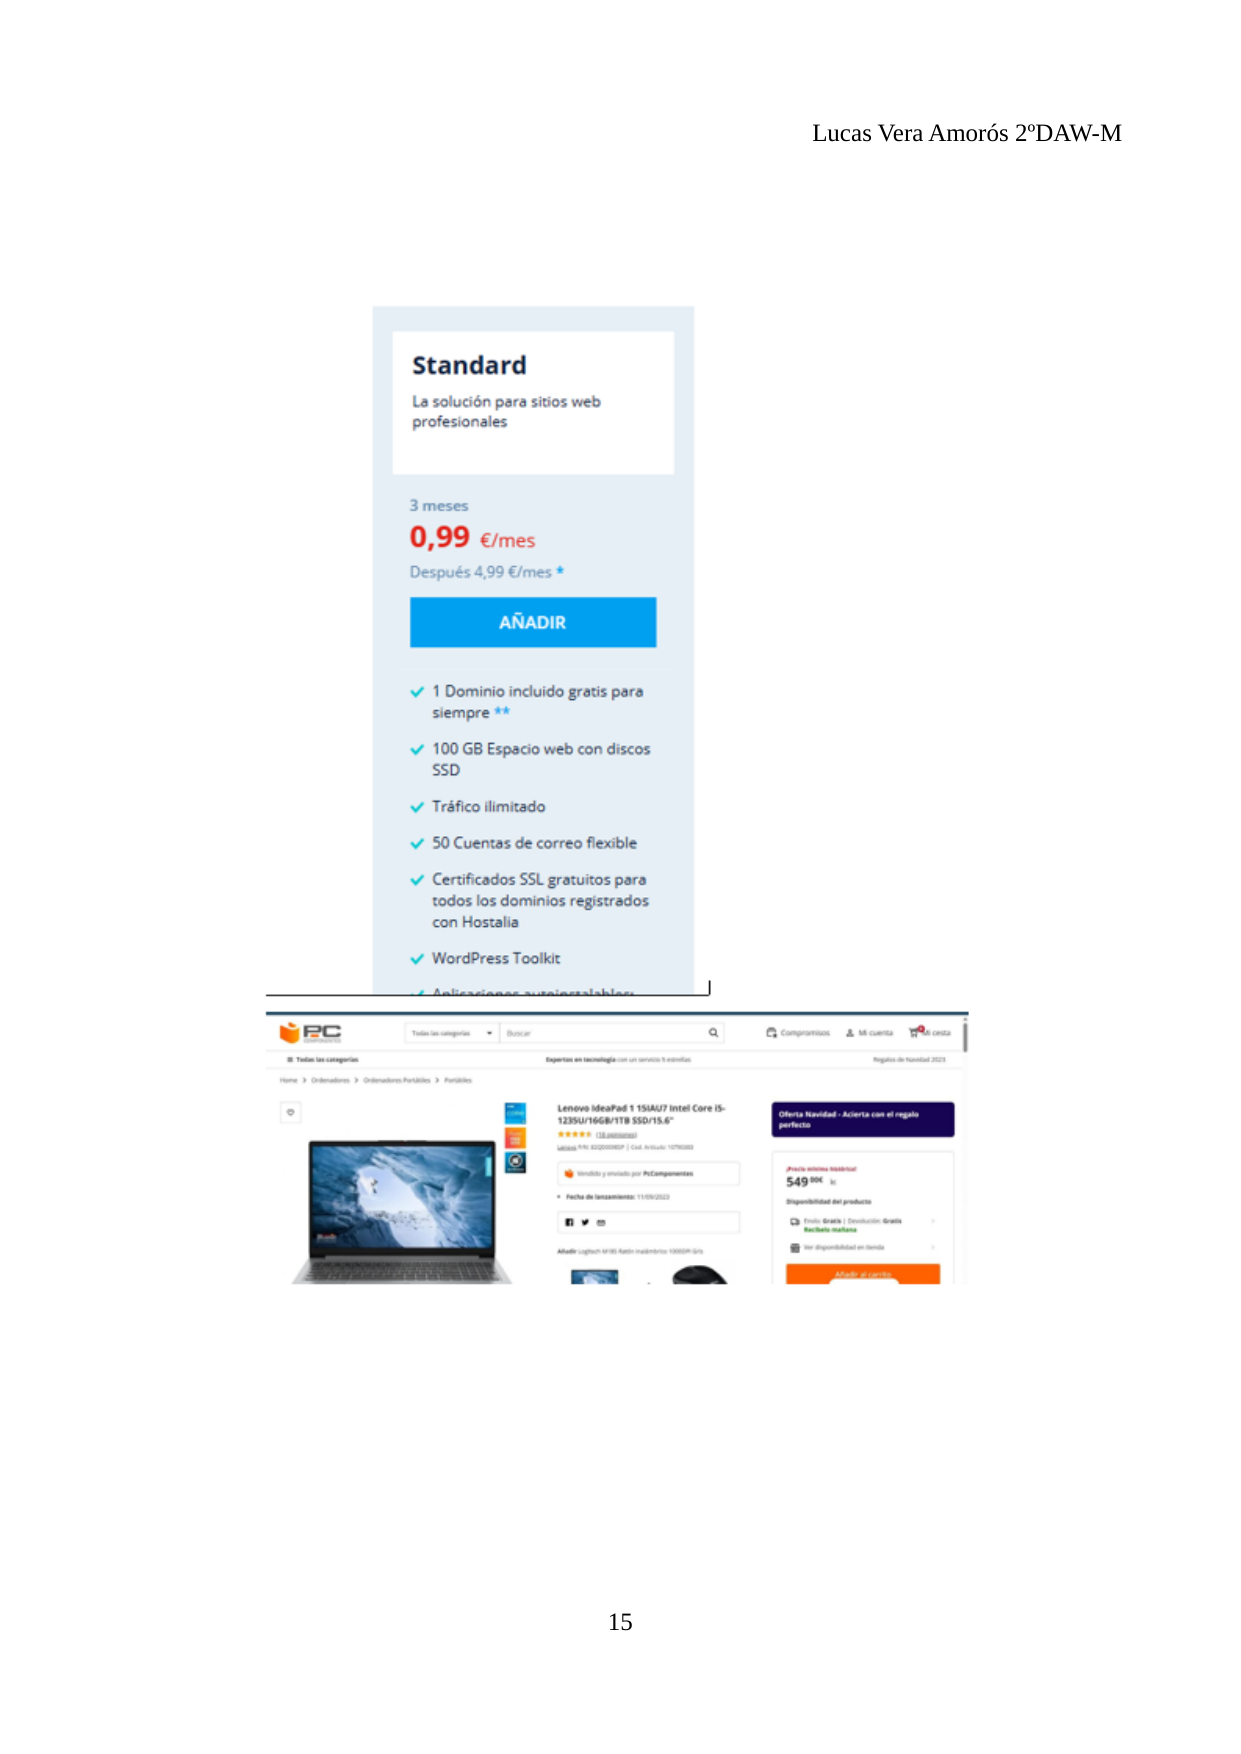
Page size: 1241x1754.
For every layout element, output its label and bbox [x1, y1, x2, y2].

picture [163, 253, 1055, 1322]
